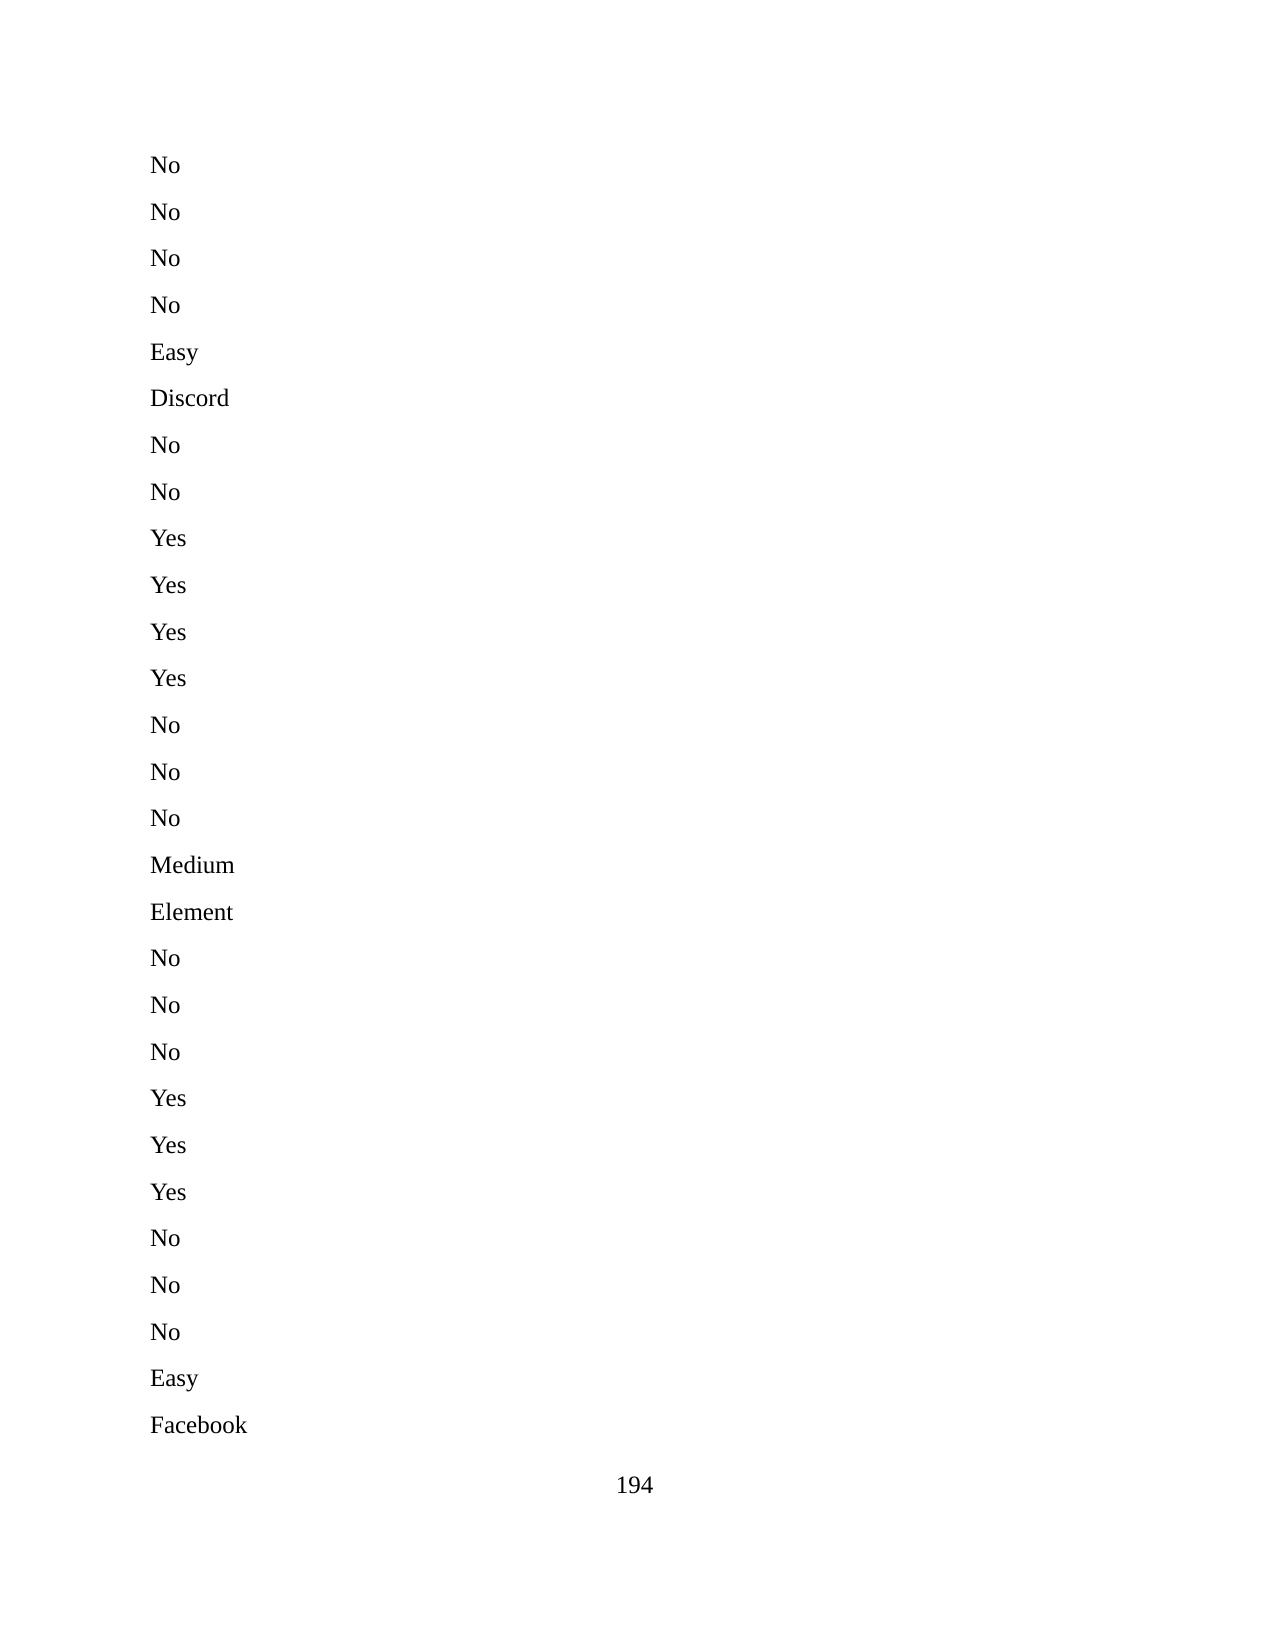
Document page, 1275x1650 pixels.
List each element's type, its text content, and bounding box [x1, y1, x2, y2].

text Yes [150, 570, 1125, 599]
text No [150, 243, 1125, 272]
text No [150, 290, 1125, 319]
text Yes [150, 523, 1125, 552]
text No [150, 477, 1125, 505]
text Element [150, 897, 1125, 925]
text Yes [150, 663, 1125, 692]
text No [150, 803, 1125, 832]
text No [150, 1270, 1125, 1299]
text Discord [150, 383, 1125, 412]
text No [150, 1223, 1125, 1252]
text No [150, 1037, 1125, 1065]
text Medium [150, 850, 1125, 879]
text No [150, 943, 1125, 972]
text No [150, 710, 1125, 739]
text Easy [150, 1363, 1125, 1392]
text Yes [150, 1177, 1125, 1205]
text Yes [150, 1130, 1125, 1159]
text No [150, 197, 1125, 225]
text No [150, 1317, 1125, 1345]
text No [150, 757, 1125, 785]
text No [150, 430, 1125, 459]
text Yes [150, 617, 1125, 645]
text Easy [150, 337, 1125, 365]
text Yes [150, 1083, 1125, 1112]
text Facebook [150, 1410, 1125, 1439]
text No [150, 990, 1125, 1019]
text No [150, 150, 1125, 179]
